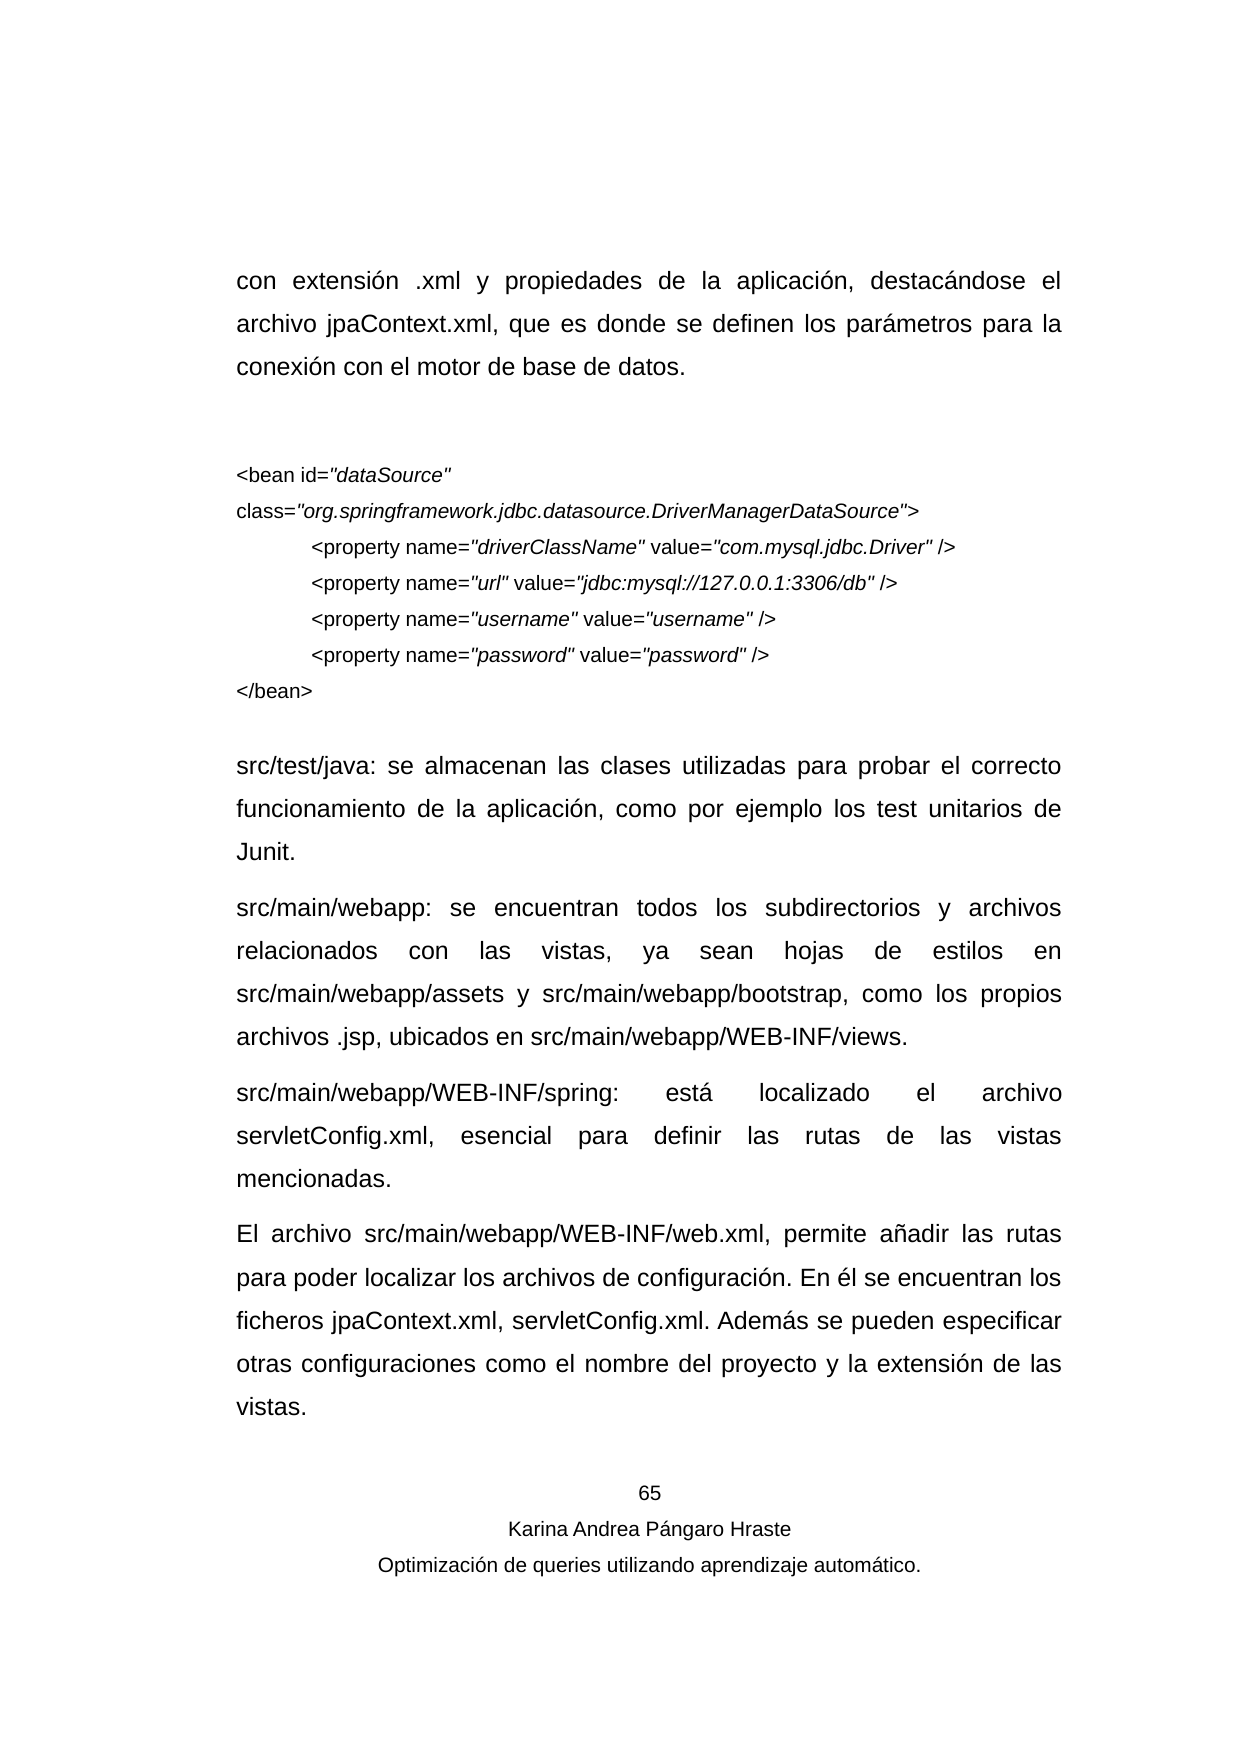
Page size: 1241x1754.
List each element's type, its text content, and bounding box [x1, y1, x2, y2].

text <property name="username" value="username" /> [236, 607, 1063, 631]
text con extensión .xml y propiedades de la aplicación, destacándose el archivo jpaContext.xml, que es donde se definen los parámetros para la conexión con el motor de base de datos. [236, 266, 1063, 381]
text <property name="url" value="jdbc:mysql://127.0.0.1:3306/db" /> [236, 571, 1063, 595]
text <bean id="dataSource" class="org.springframework.jdbc.datasource.DriverManagerDataSource"> [236, 463, 1063, 523]
text <property name="password" value="password" /> [236, 643, 1063, 667]
text src/main/webapp/WEB-INF/spring: está localizado el archivo servletConfig.xml, esencial para definir las rutas de las vistas mencionadas. [236, 1078, 1063, 1193]
text src/test/java: se almacenan las clases utilizadas para probar el correcto funcionamiento de la aplicación, como por ejemplo los test unitarios de Junit. [236, 751, 1063, 866]
text src/main/webapp: se encuentran todos los subdirectorios y archivos relacionados con las vistas, ya sean hojas de estilos en src/main/webapp/assets y src/main/webapp/bootstrap, como los propios archivos .jsp, ubicados en src/main/webapp/WEB-INF/views. [236, 893, 1063, 1051]
text El archivo src/main/webapp/WEB-INF/web.xml, permite añadir las rutas para poder localizar los archivos de configuración. En él se encuentran los ficheros jpaContext.xml, servletConfig.xml. Además se pueden especificar otras configuraciones como el nombre del proyecto y la extensión de las vistas. [236, 1219, 1063, 1421]
text </bean> [236, 679, 1063, 703]
text <property name="driverClassName" value="com.mysql.jdbc.Driver" /> [236, 535, 1063, 559]
